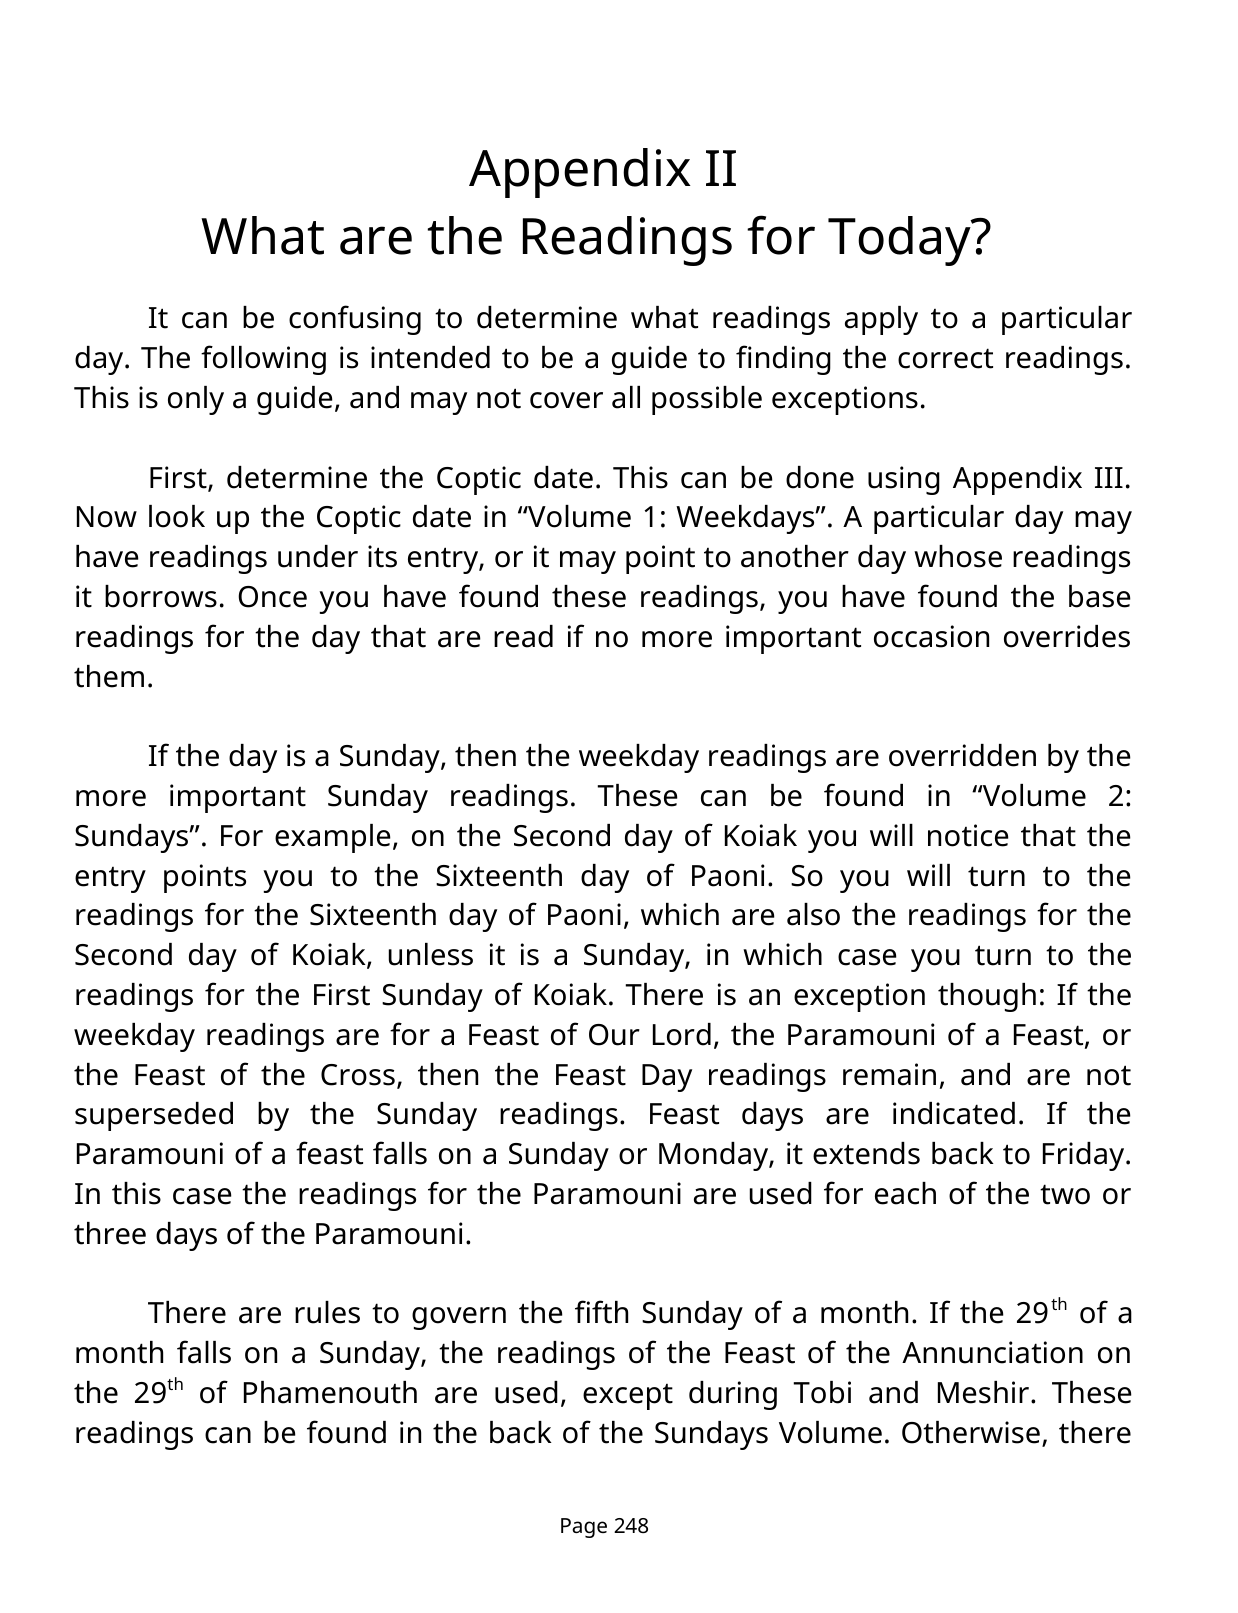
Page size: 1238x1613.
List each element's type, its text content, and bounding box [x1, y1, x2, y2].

text It can be confusing to determine what readings apply to a particular day. The following is intended to be a guide to finding the correct readings. This is only a guide, and may not cover all possible exceptions. [74, 298, 1134, 417]
text Appendix II [74, 133, 1134, 201]
text If the day is a Sunday, then the weekday readings are overridden by the more important Sunday readings. These can be found in “Volume 2: Sundays”. For example, on the Second day of Koiak you will notice that the entry points you to the Sixteenth day of Paoni. So you will turn to the readings for the Sixteenth day of Paoni, which are also the readings for the Second day of Koiak, unless it is a Sunday, in which case you turn to the readings for the First Sunday of Koiak. There is an exception though: If the weekday readings are for a Feast of Our Lord, the Paramouni of a Feast, or the Feast of the Cross, then the Feast Day readings remain, and are not superseded by the Sunday readings. Feast days are indicated. If the Paramouni of a feast falls on a Sunday or Monday, it extends back to Friday. In this case the readings for the Paramouni are used for each of the two or three days of the Paramouni. [74, 735, 1134, 1253]
text First, determine the Coptic date. This can be done using Appendix III. Now look up the Coptic date in “Volume 1: Weekdays”. A particular day may have readings under its entry, or it may point to another day whose readings it borrows. Once you have found these readings, you have found the base readings for the day that are read if no more important occasion overrides them. [74, 457, 1134, 696]
text What are the Readings for Today? [74, 201, 1134, 269]
text There are rules to govern the fifth Sunday of a month. If the 29th of a month falls on a Sunday, the readings of the Feast of the Annunciation on the 29th of Phamenouth are used, except during Tobi and Meshir. These readings can be found in the back of the Sundays Volume. Otherwise, there [74, 1292, 1134, 1452]
